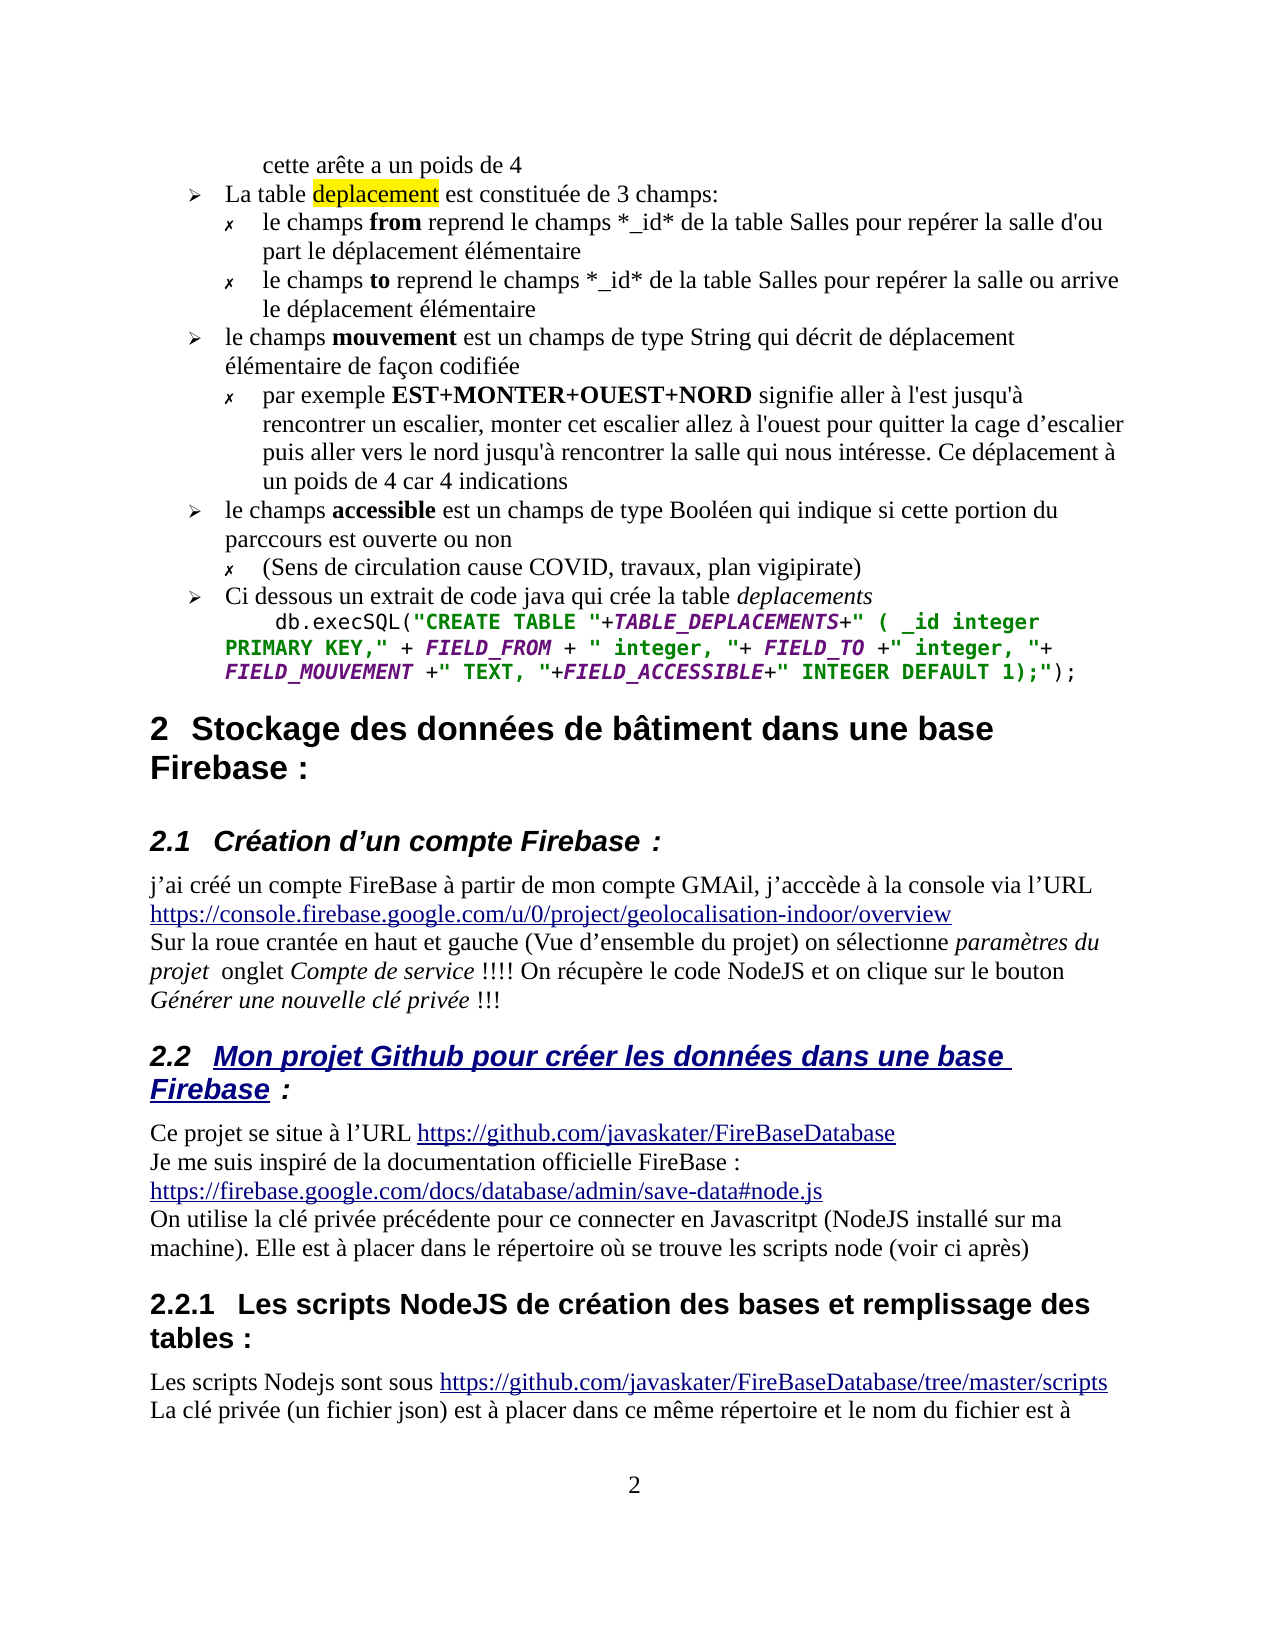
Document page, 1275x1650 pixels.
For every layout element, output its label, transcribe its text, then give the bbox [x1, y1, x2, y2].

subtitle Création d’un compte Firebase : [150, 824, 1125, 857]
text https://console.firebase.google.com/u/0/project/geolocalisation-indoor/overview [150, 899, 1125, 927]
list (Sens de circulation cause COVID, travaux, plan vigipirate) [225, 552, 1125, 581]
list db.execSQL("CREATE TABLE "+TABLE_DEPLACEMENTS+" ( _id integer PRIMARY KEY," + FIELD_FROM + " integer, "+ FIELD_TO +" integer, "+ FIELD_MOUVEMENT +" TEXT, "+FIELD_ACCESSIBLE+" INTEGER DEFAULT 1);"); [187, 610, 1125, 684]
list le champs mouvement est un champs de type String qui décrit de déplacement élémentaire de façon codifiée [187, 322, 1125, 380]
subtitle Les scripts NodeJS de création des bases et remplissage des tables : [150, 1287, 1125, 1354]
list le champs to reprend le champs *_id* de la table Salles pour repérer la salle ou arrive le déplacement élémentaire [225, 265, 1125, 322]
list le champs accessible est un champs de type Booléen qui indique si cette portion du parccours est ouverte ou non [187, 495, 1125, 552]
subtitle Stockage des données de bâtiment dans une base Firebase : [150, 709, 1125, 786]
text Sur la roue crantée en haut et gauche (Vue d’ensemble du projet) on sélectionne paramètres du projet onglet Compte de service !!!! On récupère le code NodeJS et on clique sur le bouton Générer une nouvelle clé privée !!! [150, 927, 1125, 1014]
text Je me suis inspiré de la documentation officielle FireBase : https://firebase.google.com/docs/database/admin/save-data#node.js [150, 1147, 1125, 1204]
list par exemple EST+MONTER+OUEST+NORD signifie aller à l'est jusqu'à rencontrer un escalier, monter cet escalier allez à l'ouest pour quitter la cage d’escalier puis aller vers le nord jusqu'à rencontrer la salle qui nous intéresse. Ce déplacement à un poids de 4 car 4 indications [225, 380, 1125, 495]
list cette arête a un poids de 4 [225, 150, 1125, 179]
text j’ai créé un compte FireBase à partir de mon compte GMAil, j’acccède à la console via l’URL [150, 870, 1125, 899]
list le champs from reprend le champs *_id* de la table Salles pour repérer la salle d'ou part le déplacement élémentaire [225, 207, 1125, 265]
text La clé privée (un fichier json) est à placer dans ce même répertoire et le nom du fichier est à [150, 1395, 1125, 1424]
list La table deplacement est constituée de 3 champs: [187, 179, 1125, 207]
subtitle Mon projet Github pour créer les données dans une base Firebase : [150, 1039, 1125, 1106]
text Ce projet se situe à l’URL https://github.com/javaskater/FireBaseDatabase [150, 1118, 1125, 1147]
list Ci dessous un extrait de code java qui crée la table deplacements [187, 581, 1125, 610]
text Les scripts Nodejs sont sous https://github.com/javaskater/FireBaseDatabase/tree/master/scripts [150, 1367, 1125, 1395]
text On utilise la clé privée précédente pour ce connecter en Javascritpt (NodeJS installé sur ma machine). Elle est à placer dans le répertoire où se trouve les scripts node (voir ci après) [150, 1204, 1125, 1262]
